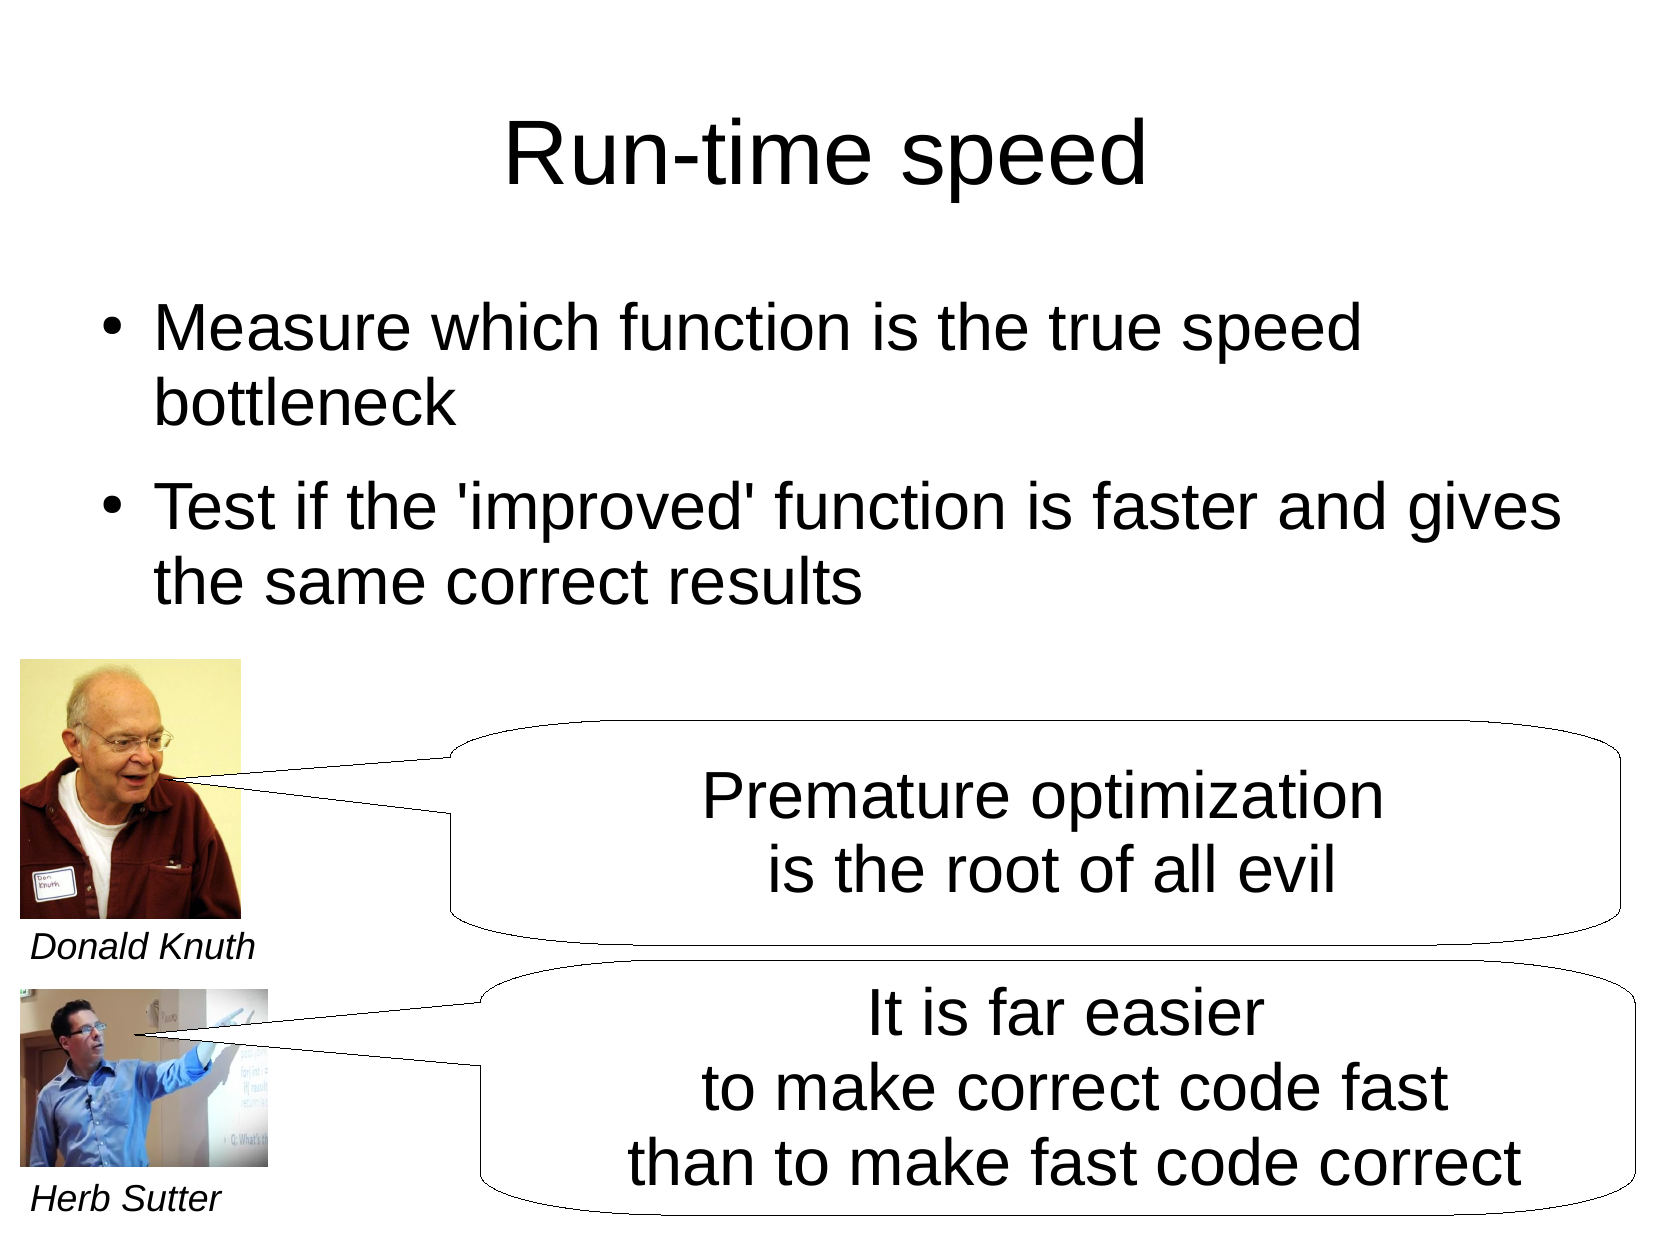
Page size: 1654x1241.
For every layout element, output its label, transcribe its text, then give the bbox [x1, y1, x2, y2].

list Measure which function is the true speed bottleneck Test if the 'improved' function is faster and gives the same correct results [82, 290, 1571, 1010]
picture [20, 989, 268, 1168]
text_box Herb Sutter [15, 1170, 256, 1227]
text_box Donald Knuth [15, 918, 82, 976]
picture [20, 659, 82, 918]
text_box It is far easier to make correct code fast than to make fast code correct [134, 960, 1636, 1216]
text_box Premature optimization is the root of all evil [1571, 732, 1621, 933]
title Run-time speed [82, 49, 1571, 257]
